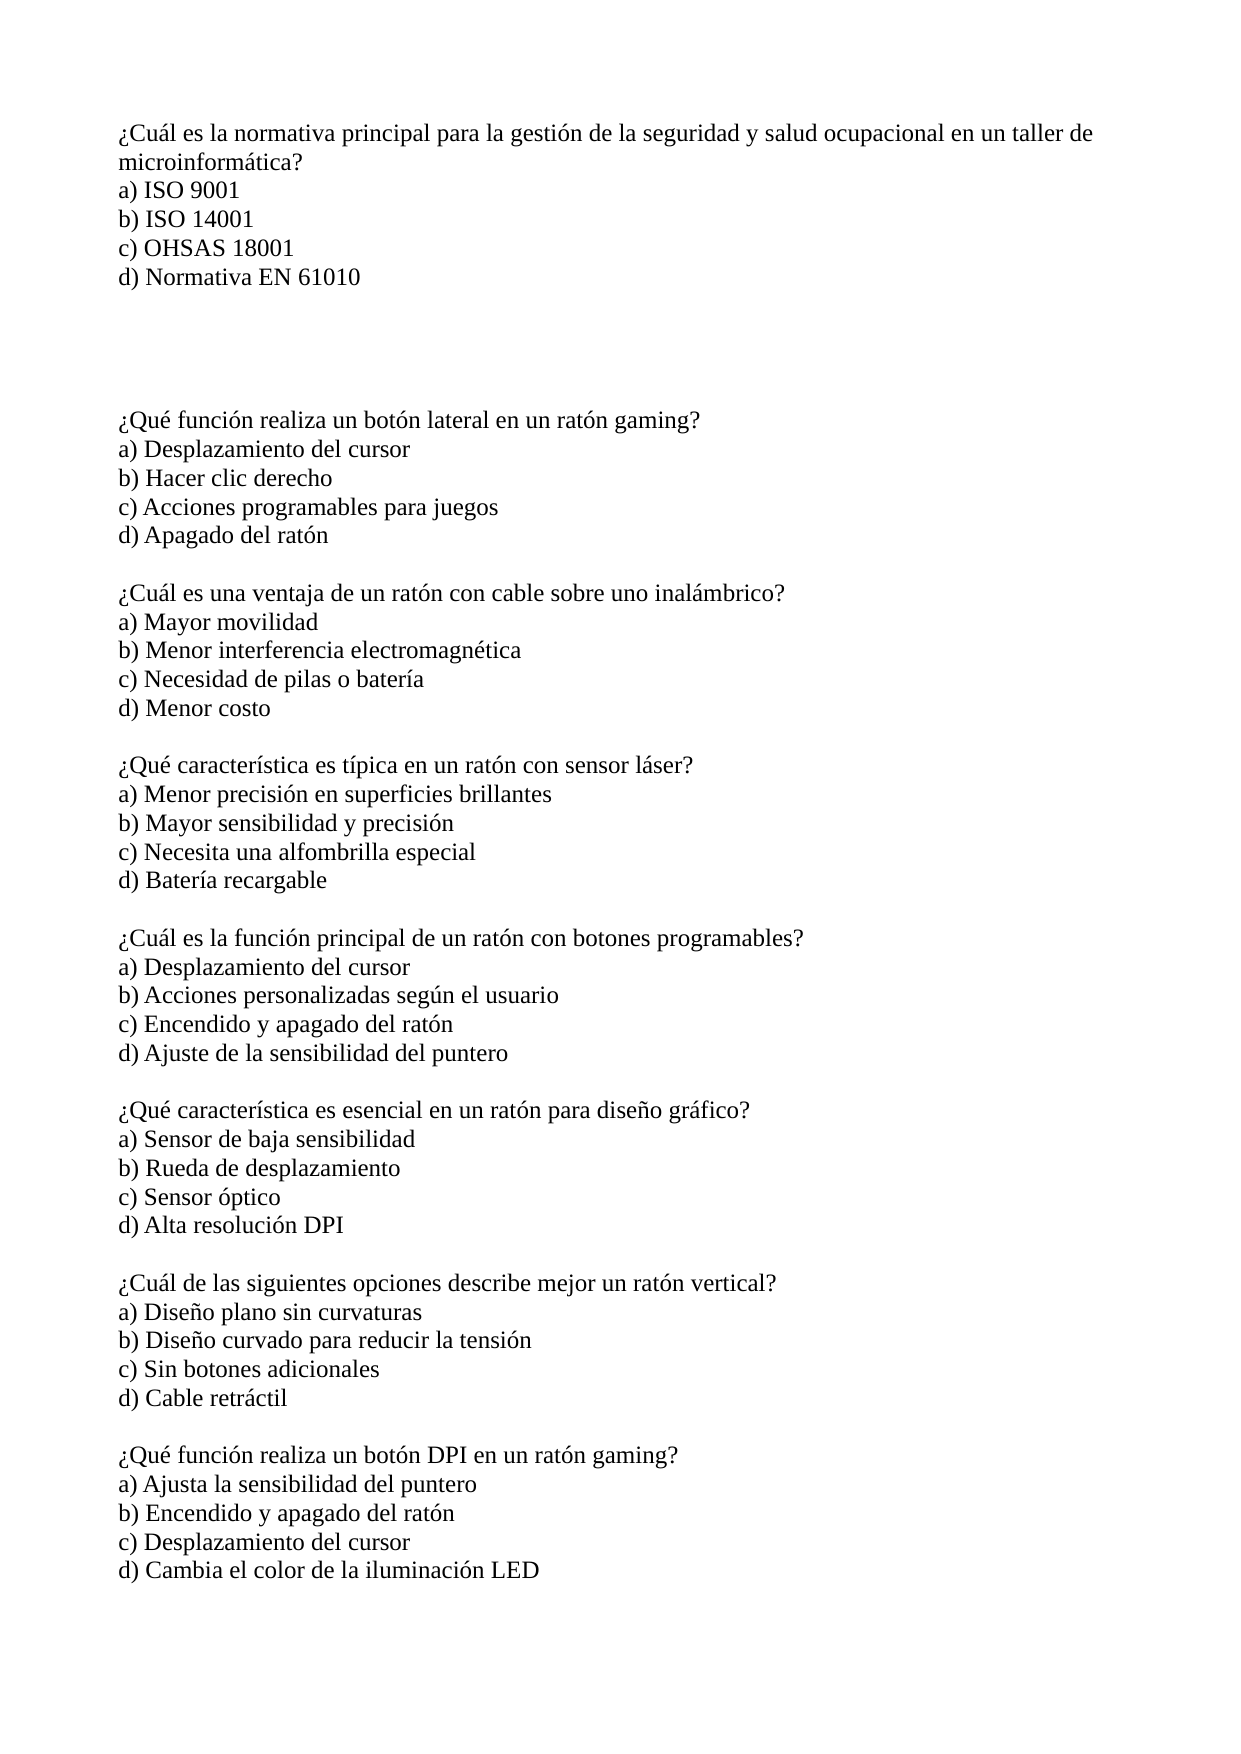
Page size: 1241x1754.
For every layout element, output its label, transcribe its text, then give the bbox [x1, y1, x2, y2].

text c) Sensor óptico [118, 1182, 1122, 1211]
text b) Acciones personalizadas según el usuario [118, 981, 1122, 1009]
text b) Mayor sensibilidad y precisión [118, 808, 1122, 837]
text a) Sensor de baja sensibilidad [118, 1124, 1122, 1153]
text b) Rueda de desplazamiento [118, 1153, 1122, 1182]
text c) OHSAS 18001 [118, 233, 1122, 262]
text ¿Cuál es una ventaja de un ratón con cable sobre uno inalámbrico? [118, 578, 1122, 607]
text ¿Cuál de las siguientes opciones describe mejor un ratón vertical? [118, 1268, 1122, 1297]
text d) Alta resolución DPI [118, 1211, 1122, 1239]
text b) Diseño curvado para reducir la tensión [118, 1326, 1122, 1354]
text c) Acciones programables para juegos [118, 492, 1122, 521]
text a) Menor precisión en superficies brillantes [118, 779, 1122, 808]
text d) Apagado del ratón [118, 521, 1122, 549]
text b) Hacer clic derecho [118, 463, 1122, 492]
text c) Necesidad de pilas o batería [118, 664, 1122, 693]
text a) Desplazamiento del cursor [118, 434, 1122, 463]
text a) Mayor movilidad [118, 607, 1122, 636]
text d) Menor costo [118, 693, 1122, 722]
text ¿Qué característica es típica en un ratón con sensor láser? [118, 751, 1122, 779]
text b) Encendido y apagado del ratón [118, 1498, 1122, 1527]
text c) Desplazamiento del cursor [118, 1527, 1122, 1556]
text ¿Qué función realiza un botón DPI en un ratón gaming? [118, 1441, 1122, 1469]
text d) Cambia el color de la iluminación LED [118, 1556, 1122, 1584]
text d) Ajuste de la sensibilidad del puntero [118, 1038, 1122, 1067]
text ¿Qué función realiza un botón lateral en un ratón gaming? [118, 406, 1122, 434]
text d) Cable retráctil [118, 1383, 1122, 1412]
text ¿Cuál es la función principal de un ratón con botones programables? [118, 923, 1122, 952]
text ¿Qué característica es esencial en un ratón para diseño gráfico? [118, 1096, 1122, 1124]
text b) Menor interferencia electromagnética [118, 636, 1122, 664]
text d) Normativa EN 61010 [118, 262, 1122, 291]
text c) Sin botones adicionales [118, 1354, 1122, 1383]
text c) Encendido y apagado del ratón [118, 1009, 1122, 1038]
text ¿Cuál es la normativa principal para la gestión de la seguridad y salud ocupacional en un taller de microinformática? [118, 118, 1122, 176]
text a) Ajusta la sensibilidad del puntero [118, 1469, 1122, 1498]
text a) Diseño plano sin curvaturas [118, 1297, 1122, 1326]
text a) ISO 9001 [118, 176, 1122, 204]
text c) Necesita una alfombrilla especial [118, 837, 1122, 866]
text d) Batería recargable [118, 866, 1122, 894]
text a) Desplazamiento del cursor [118, 952, 1122, 981]
text b) ISO 14001 [118, 204, 1122, 233]
